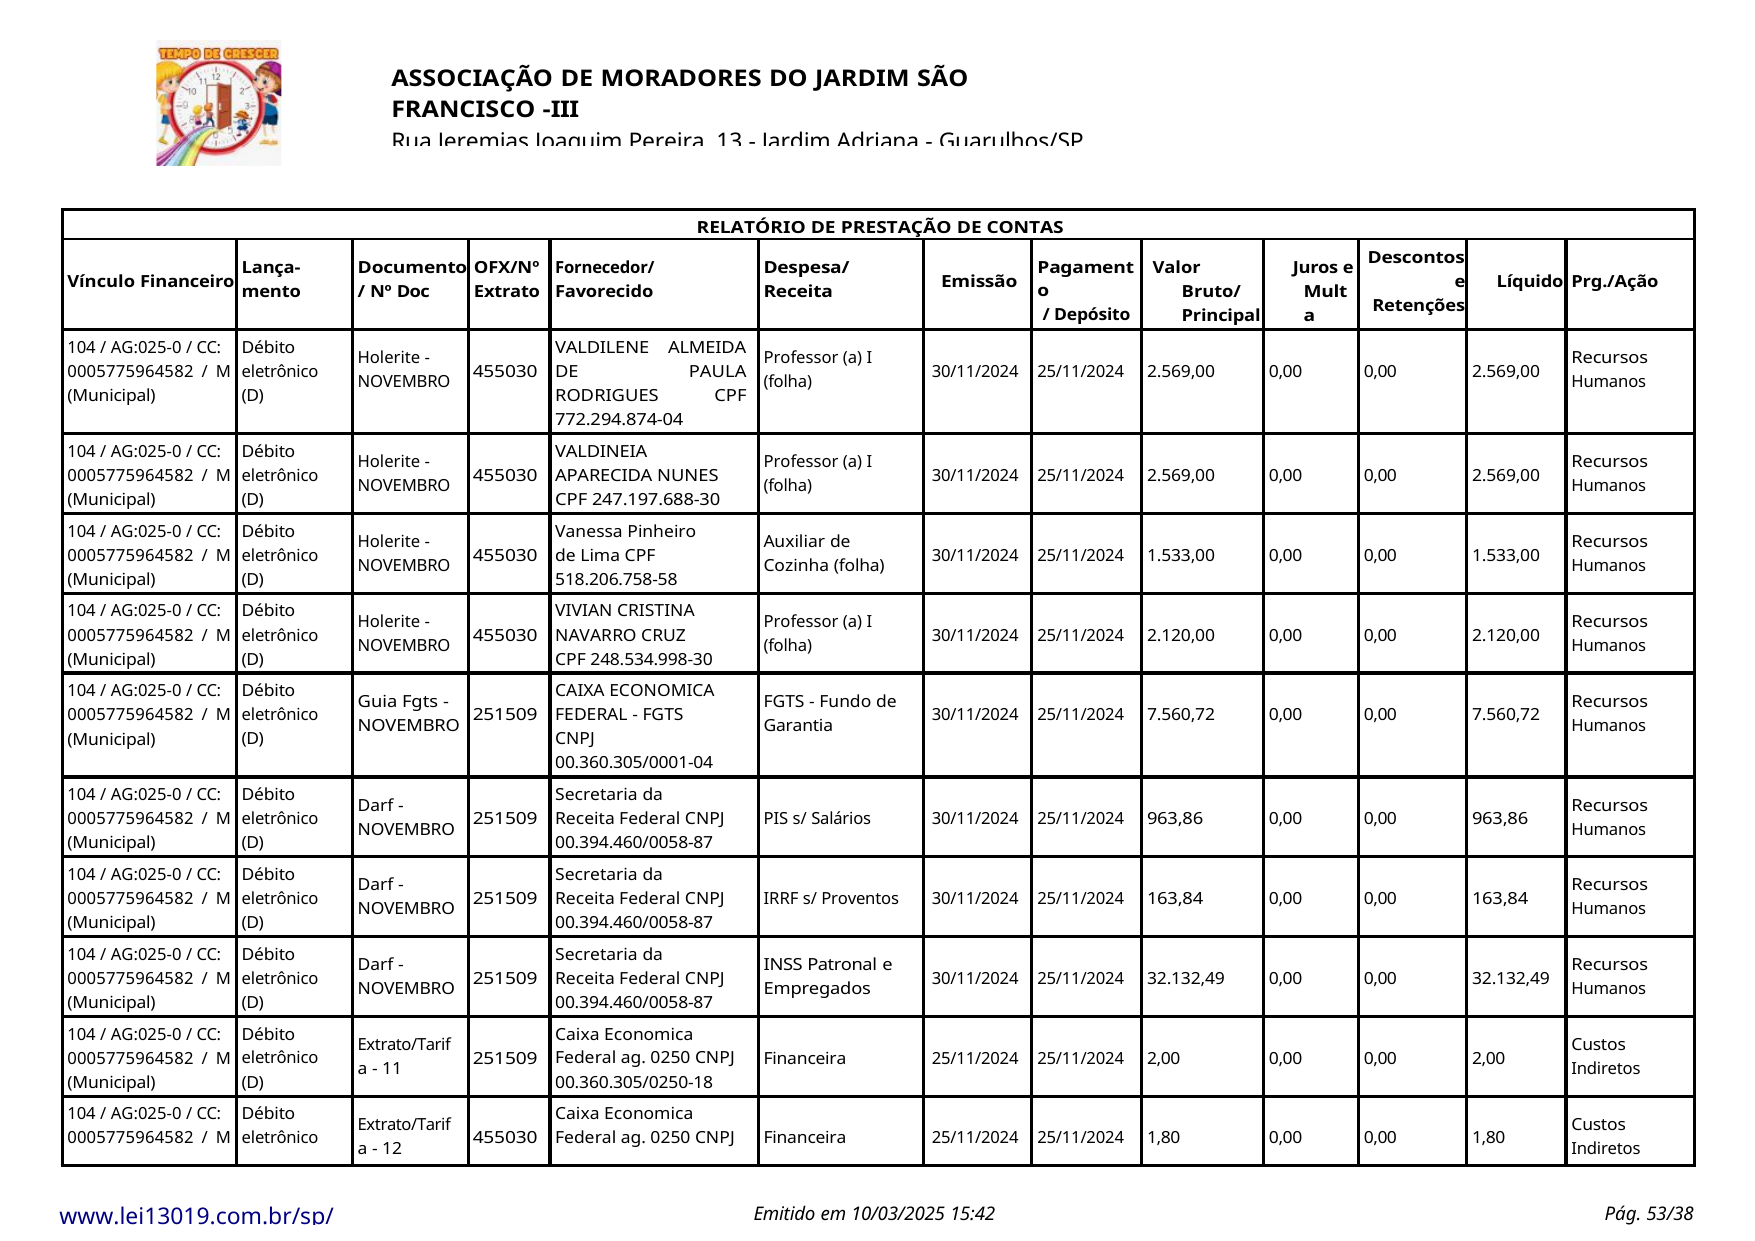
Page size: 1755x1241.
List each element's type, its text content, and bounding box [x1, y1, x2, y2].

table_cell 455030 [470, 435, 548, 512]
table_cell 30/11/2024 [925, 595, 1030, 671]
table_cell Descontos e Retenções [1360, 240, 1465, 328]
table_cell Débito eletrônico (D) [238, 858, 351, 935]
table_cell Lança- mento [238, 240, 351, 328]
table_cell Auxiliar de Cozinha (folha) [760, 515, 922, 592]
table_cell Custos Indiretos [1568, 1018, 1693, 1094]
table_cell 30/11/2024 [925, 331, 1030, 432]
table_cell 963,86 [1143, 779, 1262, 855]
table_cell 2,00 [1143, 1018, 1262, 1094]
table_cell VIVIAN CRISTINA NAVARRO CRUZ CPF 248.534.998-30 [552, 595, 757, 671]
table_cell Darf - NOVEMBRO [354, 938, 467, 1015]
table_cell Caixa Economica Federal ag. 0250 CNPJ [552, 1098, 757, 1164]
table_cell 30/11/2024 [925, 938, 1030, 1015]
table_cell 25/11/2024 [1033, 938, 1140, 1015]
table_cell 455030 [470, 1098, 548, 1164]
table_cell 2.569,00 [1143, 435, 1262, 512]
table_cell Valor Bruto/ Principal [1143, 240, 1262, 328]
table_cell 963,86 [1468, 779, 1564, 855]
table_cell 251509 [470, 675, 548, 775]
table_cell Recursos Humanos [1568, 595, 1693, 671]
table_cell Professor (a) I (folha) [760, 331, 922, 432]
table_cell 30/11/2024 [925, 435, 1030, 512]
table_cell Professor (a) I (folha) [760, 595, 922, 671]
table_cell CAIXA ECONOMICA FEDERAL - FGTS CNPJ 00.360.305/0001-04 [552, 675, 757, 775]
table_cell 2,00 [1468, 1018, 1564, 1094]
table_cell 251509 [470, 858, 548, 935]
table_cell Recursos Humanos [1568, 435, 1693, 512]
table_cell Recursos Humanos [1568, 779, 1693, 855]
table_cell 104 / AG:025-0 / CC: 0005775964582 / M (Municipal) [64, 779, 235, 855]
table_cell Fornecedor/ Favorecido [552, 240, 757, 328]
table_cell Darf - NOVEMBRO [354, 779, 467, 855]
table_cell 0,00 [1265, 435, 1357, 512]
table_cell 32.132,49 [1143, 938, 1262, 1015]
table_header RELATÓRIO DE PRESTAÇÃO DE CONTAS [64, 211, 1693, 238]
table_cell VALDILENE ALMEIDA DE PAULA RODRIGUES CPF 772.294.874-04 [552, 331, 757, 432]
table_cell Professor (a) I (folha) [760, 435, 922, 512]
table_cell 0,00 [1360, 938, 1465, 1015]
table_cell 25/11/2024 [1033, 1098, 1140, 1164]
table_cell Financeira [760, 1018, 922, 1094]
table_cell VALDINEIA APARECIDA NUNES CPF 247.197.688-30 [552, 435, 757, 512]
table_cell 0,00 [1360, 858, 1465, 935]
table_cell 0,00 [1265, 938, 1357, 1015]
table_cell Caixa Economica Federal ag. 0250 CNPJ 00.360.305/0250-18 [552, 1018, 757, 1094]
table_cell 2.569,00 [1468, 331, 1564, 432]
table_cell Recursos Humanos [1568, 858, 1693, 935]
table_cell 1,80 [1468, 1098, 1564, 1164]
table_cell 0,00 [1360, 1098, 1465, 1164]
table_cell IRRF s/ Proventos [760, 858, 922, 935]
table_cell Débito eletrônico (D) [238, 675, 351, 775]
table_cell Guia Fgts - NOVEMBRO [354, 675, 467, 775]
table_cell 163,84 [1143, 858, 1262, 935]
table_cell 455030 [470, 595, 548, 671]
table_cell Prg./Ação [1568, 240, 1693, 328]
table_cell 0,00 [1265, 779, 1357, 855]
table_cell Vanessa Pinheiro de Lima CPF 518.206.758-58 [552, 515, 757, 592]
table_cell 25/11/2024 [925, 1098, 1030, 1164]
table_cell Darf - NOVEMBRO [354, 858, 467, 935]
table_cell 104 / AG:025-0 / CC: 0005775964582 / M (Municipal) [64, 331, 235, 432]
table_cell 0,00 [1265, 1018, 1357, 1094]
table_cell Holerite - NOVEMBRO [354, 595, 467, 671]
table_cell 1.533,00 [1143, 515, 1262, 592]
table_cell 104 / AG:025-0 / CC: 0005775964582 / M (Municipal) [64, 1018, 235, 1094]
table_cell 25/11/2024 [1033, 331, 1140, 432]
table_cell Débito eletrônico [238, 1098, 351, 1164]
table_cell OFX/Nº Extrato [470, 240, 548, 328]
table_cell 0,00 [1360, 331, 1465, 432]
table_cell Recursos Humanos [1568, 675, 1693, 775]
table_cell 0,00 [1265, 595, 1357, 671]
table_cell 0,00 [1265, 858, 1357, 935]
table_cell Holerite - NOVEMBRO [354, 515, 467, 592]
table_cell Débito eletrônico (D) [238, 331, 351, 432]
table_cell 30/11/2024 [925, 515, 1030, 592]
table_cell 7.560,72 [1468, 675, 1564, 775]
table_cell Financeira [760, 1098, 922, 1164]
table_cell Recursos Humanos [1568, 938, 1693, 1015]
table_cell Débito eletrônico (D) [238, 938, 351, 1015]
table_cell Débito eletrônico (D) [238, 595, 351, 671]
table_cell 25/11/2024 [1033, 675, 1140, 775]
table_cell 25/11/2024 [1033, 779, 1140, 855]
table_cell Débito eletrônico (D) [238, 1018, 351, 1094]
table_cell Recursos Humanos [1568, 515, 1693, 592]
table_cell Recursos Humanos [1568, 331, 1693, 432]
table_cell 0,00 [1360, 435, 1465, 512]
table_cell 455030 [470, 331, 548, 432]
table_cell 25/11/2024 [925, 1018, 1030, 1094]
table_cell 25/11/2024 [1033, 595, 1140, 671]
table_cell PIS s/ Salários [760, 779, 922, 855]
table_cell Débito eletrônico (D) [238, 435, 351, 512]
table_cell 104 / AG:025-0 / CC: 0005775964582 / M (Municipal) [64, 515, 235, 592]
table_cell 7.560,72 [1143, 675, 1262, 775]
table_cell 1,80 [1143, 1098, 1262, 1164]
table_cell 104 / AG:025-0 / CC: 0005775964582 / M (Municipal) [64, 595, 235, 671]
table_cell 0,00 [1265, 331, 1357, 432]
table_cell 163,84 [1468, 858, 1564, 935]
table_cell 30/11/2024 [925, 779, 1030, 855]
table_cell 32.132,49 [1468, 938, 1564, 1015]
table_cell 0,00 [1360, 779, 1465, 855]
table_cell 0,00 [1265, 515, 1357, 592]
table_cell 0,00 [1265, 1098, 1357, 1164]
table_cell 0,00 [1265, 675, 1357, 775]
table_cell 2.120,00 [1143, 595, 1262, 671]
table_cell Secretaria da Receita Federal CNPJ 00.394.460/0058-87 [552, 779, 757, 855]
table_cell Despesa/ Receita [760, 240, 922, 328]
table_cell 2.120,00 [1468, 595, 1564, 671]
table_cell 455030 [470, 515, 548, 592]
table_cell 0,00 [1360, 595, 1465, 671]
table_cell 104 / AG:025-0 / CC: 0005775964582 / M (Municipal) [64, 435, 235, 512]
table_cell 1.533,00 [1468, 515, 1564, 592]
table_cell 30/11/2024 [925, 858, 1030, 935]
table_cell 25/11/2024 [1033, 435, 1140, 512]
table_cell 30/11/2024 [925, 675, 1030, 775]
table_cell Secretaria da Receita Federal CNPJ 00.394.460/0058-87 [552, 858, 757, 935]
table_cell Extrato/Tarif a - 11 [354, 1018, 467, 1094]
table_cell Pagamento / Depósito [1033, 240, 1140, 328]
table_cell 25/11/2024 [1033, 858, 1140, 935]
table_cell 251509 [470, 938, 548, 1015]
table_cell Débito eletrônico (D) [238, 515, 351, 592]
table_cell 0,00 [1360, 1018, 1465, 1094]
table_cell 25/11/2024 [1033, 515, 1140, 592]
table_cell INSS Patronal e Empregados [760, 938, 922, 1015]
table_cell FGTS - Fundo de Garantia [760, 675, 922, 775]
table_cell Emissão [925, 240, 1030, 328]
table_cell 251509 [470, 779, 548, 855]
table_cell Vínculo Financeiro [64, 240, 235, 328]
table_cell 104 / AG:025-0 / CC: 0005775964582 / M (Municipal) [64, 858, 235, 935]
table_cell 2.569,00 [1468, 435, 1564, 512]
table_cell Extrato/Tarif a - 12 [354, 1098, 467, 1164]
table_cell 2.569,00 [1143, 331, 1262, 432]
table_cell Custos Indiretos [1568, 1098, 1693, 1164]
table_cell Holerite - NOVEMBRO [354, 331, 467, 432]
table_cell Líquido [1468, 240, 1564, 328]
table_cell 25/11/2024 [1033, 1018, 1140, 1094]
table_cell 104 / AG:025-0 / CC: 0005775964582 / M (Municipal) [64, 675, 235, 775]
table_cell 104 / AG:025-0 / CC: 0005775964582 / M (Municipal) [64, 938, 235, 1015]
table_cell 0,00 [1360, 515, 1465, 592]
table_cell Holerite - NOVEMBRO [354, 435, 467, 512]
table_cell 104 / AG:025-0 / CC: 0005775964582 / M [64, 1098, 235, 1164]
table_cell Débito eletrônico (D) [238, 779, 351, 855]
table_cell 251509 [470, 1018, 548, 1094]
table_cell Secretaria da Receita Federal CNPJ 00.394.460/0058-87 [552, 938, 757, 1015]
table_cell 0,00 [1360, 675, 1465, 775]
table_cell Juros e Multa [1265, 240, 1357, 328]
table_cell Documento / Nº Doc [354, 240, 467, 328]
